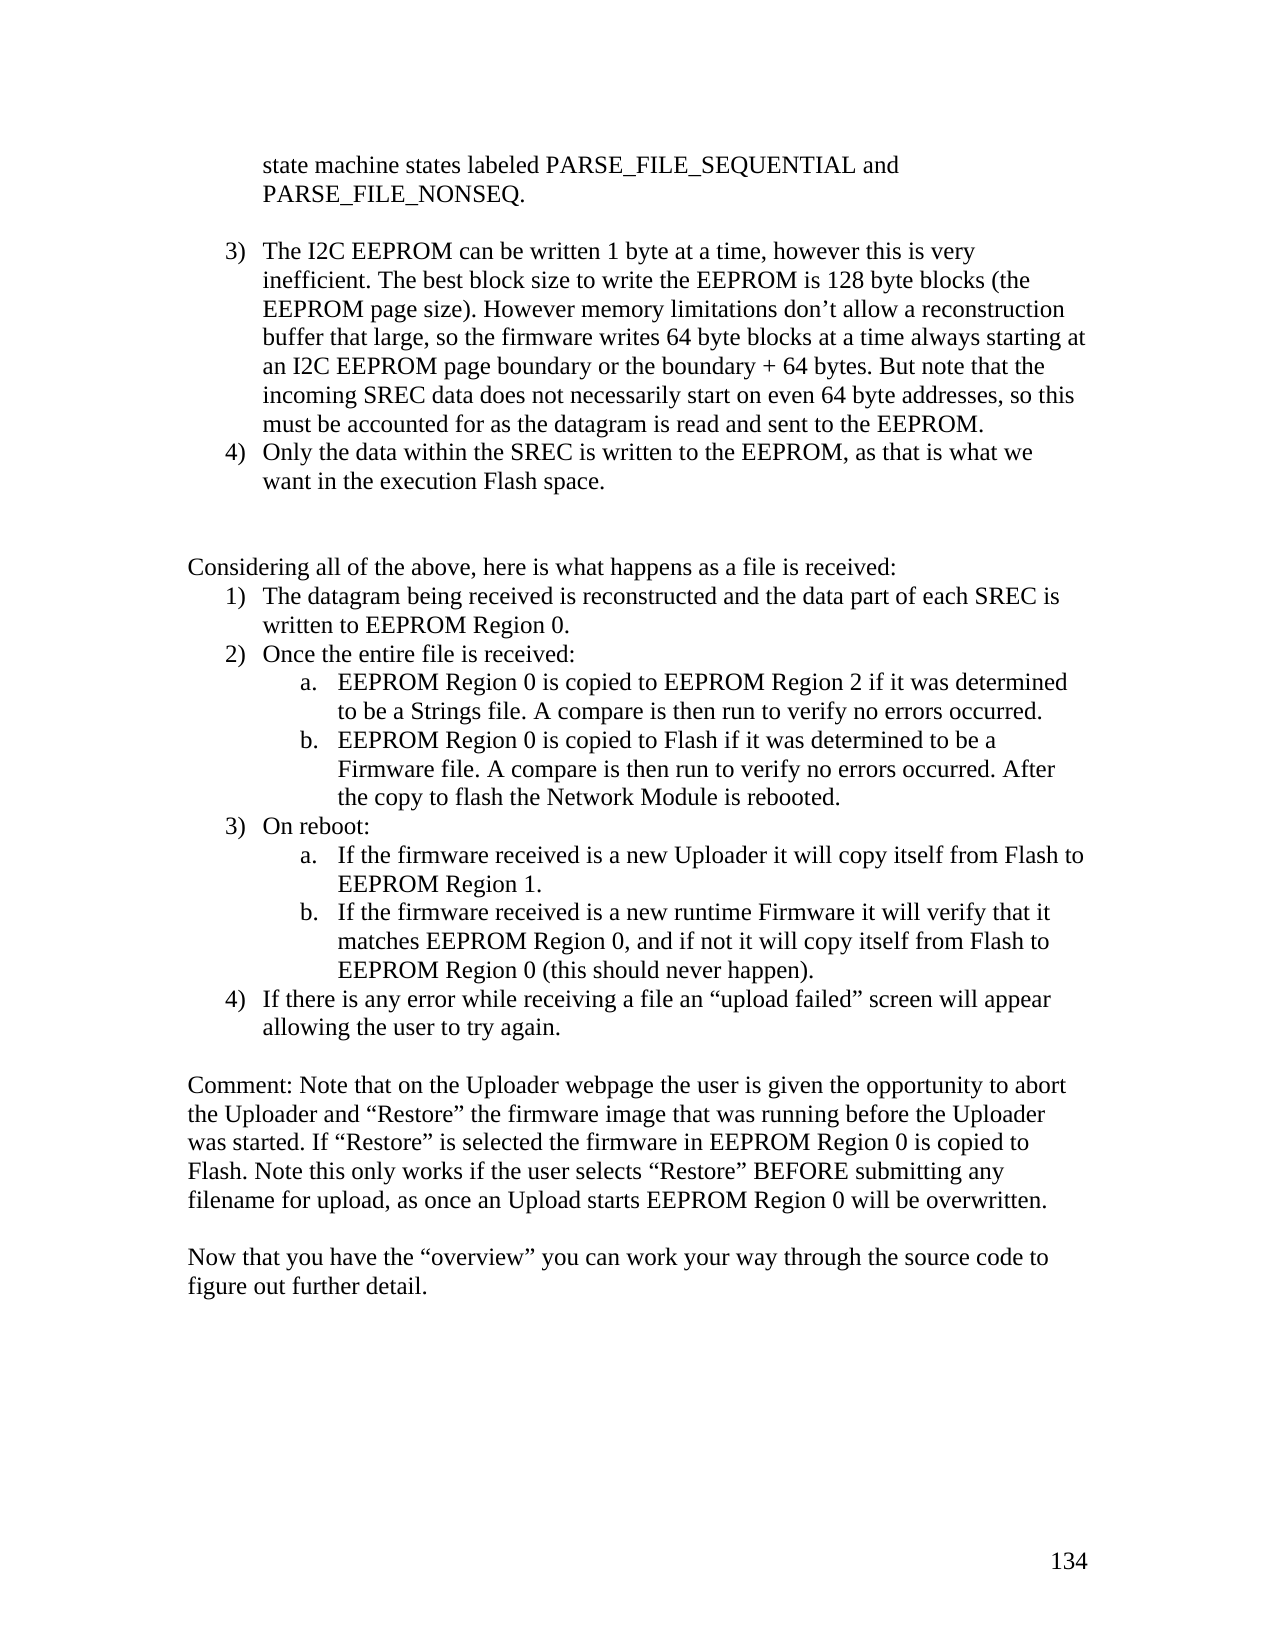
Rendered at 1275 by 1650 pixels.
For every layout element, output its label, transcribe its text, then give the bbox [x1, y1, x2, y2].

list Once the entire file is received: [225, 639, 1087, 667]
list EEPROM Region 0 is copied to Flash if it was determined to be a Firmware file. A compare is then run to verify no errors occurred. After the copy to flash the Network Module is rebooted. [300, 725, 1087, 811]
text state machine states labeled PARSE_FILE_SEQUENTIAL and PARSE_FILE_NONSEQ. [262, 150, 1087, 207]
list EEPROM Region 0 is copied to EEPROM Region 2 if it was determined to be a Strings file. A compare is then run to verify no errors occurred. [300, 667, 1087, 725]
text Considering all of the above, here is what happens as a file is received: [187, 552, 1087, 581]
list If there is any error while receiving a file an “upload failed” screen will appear allowing the user to try again. [225, 984, 1087, 1041]
text Now that you have the “overview” you can work your way through the source code to figure out further detail. [187, 1242, 1087, 1300]
list On reboot: [225, 811, 1087, 840]
list If the firmware received is a new Uploader it will copy itself from Flash to EEPROM Region 1. [300, 840, 1087, 897]
list The I2C EEPROM can be written 1 byte at a time, however this is very inefficient. The best block size to write the EEPROM is 128 byte blocks (the EEPROM page size). However memory limitations don’t allow a reconstruction buffer that large, so the firmware writes 64 byte blocks at a time always starting at an I2C EEPROM page boundary or the boundary + 64 bytes. But note that the incoming SREC data does not necessarily start on even 64 byte addresses, so this must be accounted for as the datagram is read and sent to the EEPROM. [225, 236, 1087, 437]
text Comment: Note that on the Uploader webpage the user is given the opportunity to abort the Uploader and “Restore” the firmware image that was running before the Uploader was started. If “Restore” is selected the firmware in EEPROM Region 0 is copied to Flash. Note this only works if the user selects “Restore” BEFORE submitting any filename for upload, as once an Upload starts EEPROM Region 0 will be overwritten. [187, 1070, 1087, 1214]
list If the firmware received is a new runtime Firmware it will verify that it matches EEPROM Region 0, and if not it will copy itself from Flash to EEPROM Region 0 (this should never happen). [300, 897, 1087, 984]
list Only the data within the SREC is written to the EEPROM, as that is what we want in the execution Flash space. [225, 437, 1087, 495]
list The datagram being received is reconstructed and the data part of each SREC is written to EEPROM Region 0. [225, 581, 1087, 639]
